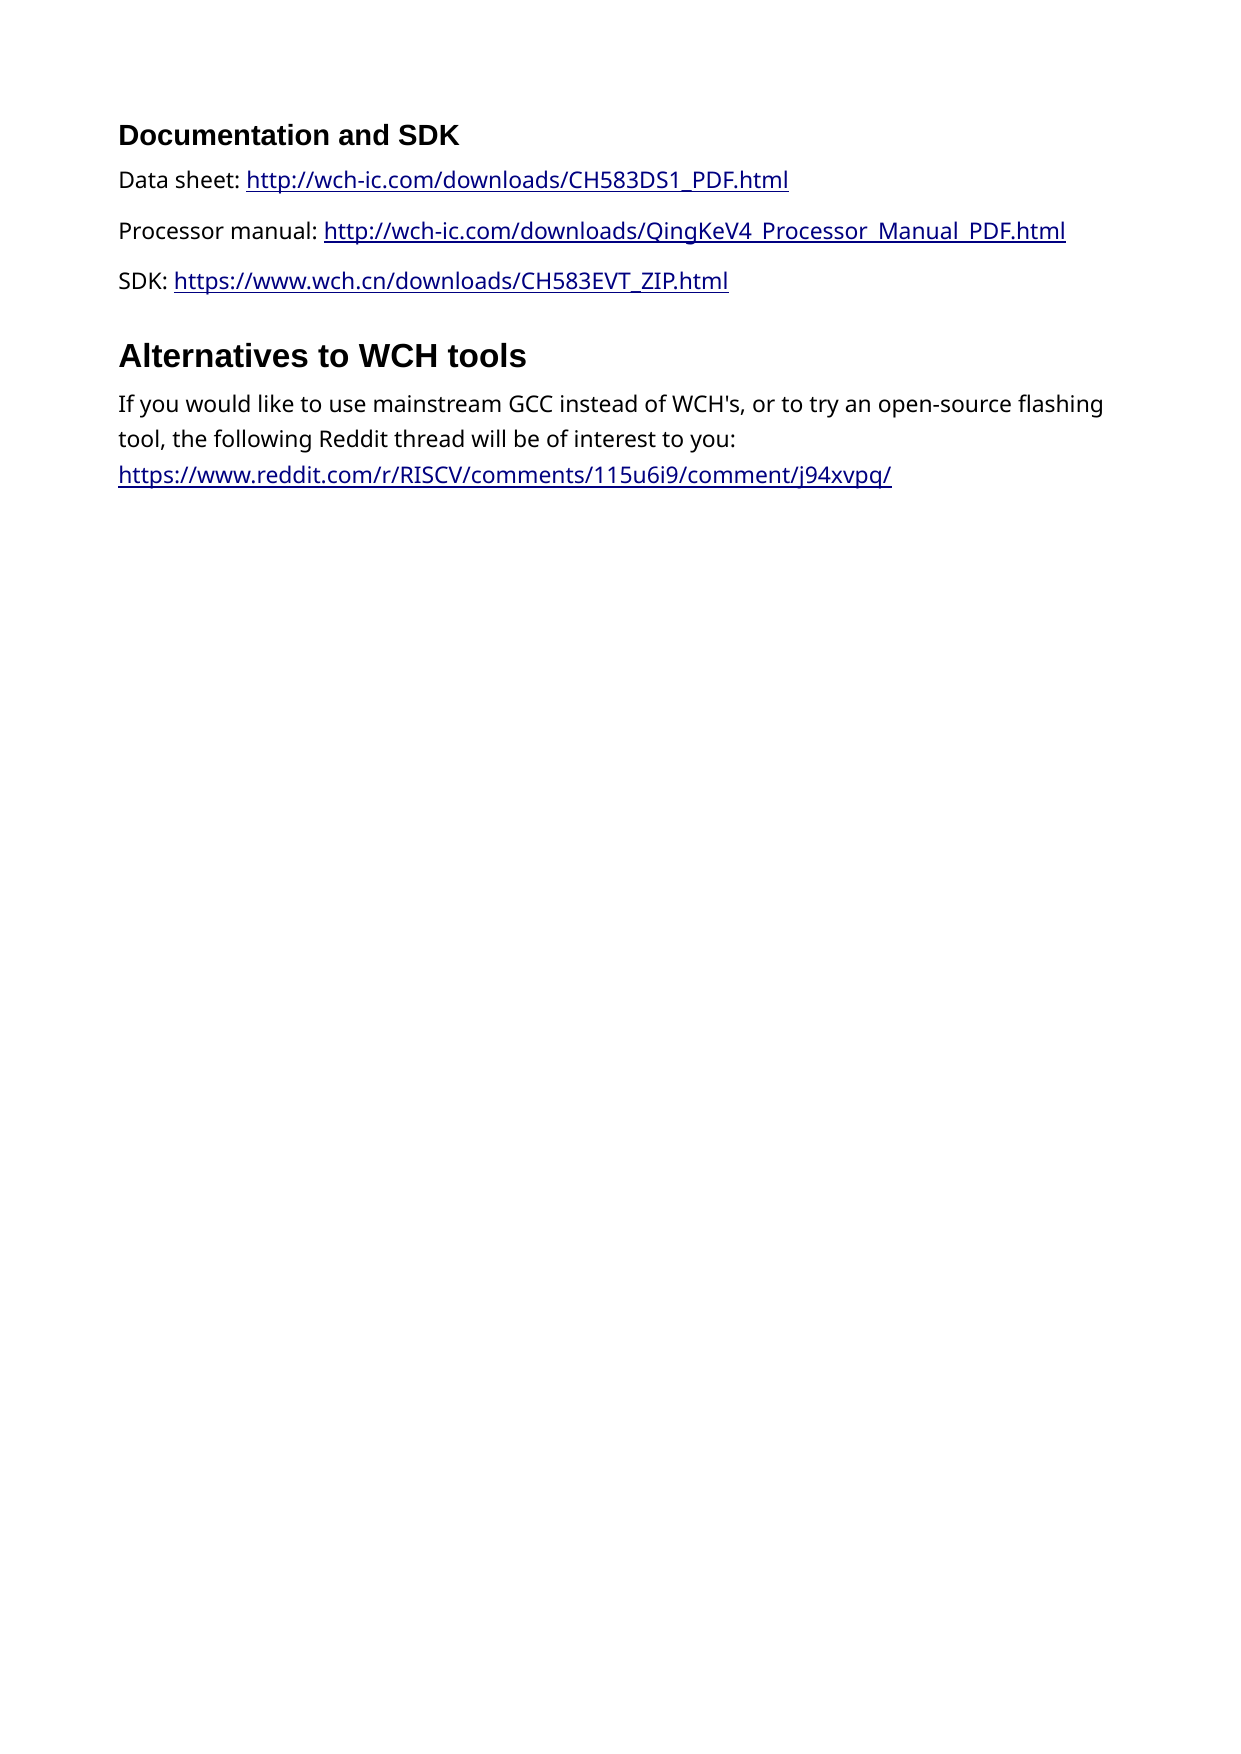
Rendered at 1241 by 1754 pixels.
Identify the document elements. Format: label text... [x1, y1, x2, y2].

text SDK: https://www.wch.cn/downloads/CH583EVT_ZIP.html [118, 265, 1122, 296]
text Processor manual: http://wch-ic.com/downloads/QingKeV4_Processor_Manual_PDF.html [118, 215, 1122, 246]
text If you would like to use mainstream GCC instead of WCH's, or to try an open-source flashing tool, the following Reddit thread will be of interest to you: https://www.reddit.com/r/RISCV/comments/115u6i9/comment/j94xvpq/ [118, 387, 1122, 491]
subtitle Alternatives to WCH tools [118, 337, 1122, 375]
subtitle Documentation and SDK [118, 118, 1122, 152]
text Data sheet: http://wch-ic.com/downloads/CH583DS1_PDF.html [118, 164, 1122, 195]
